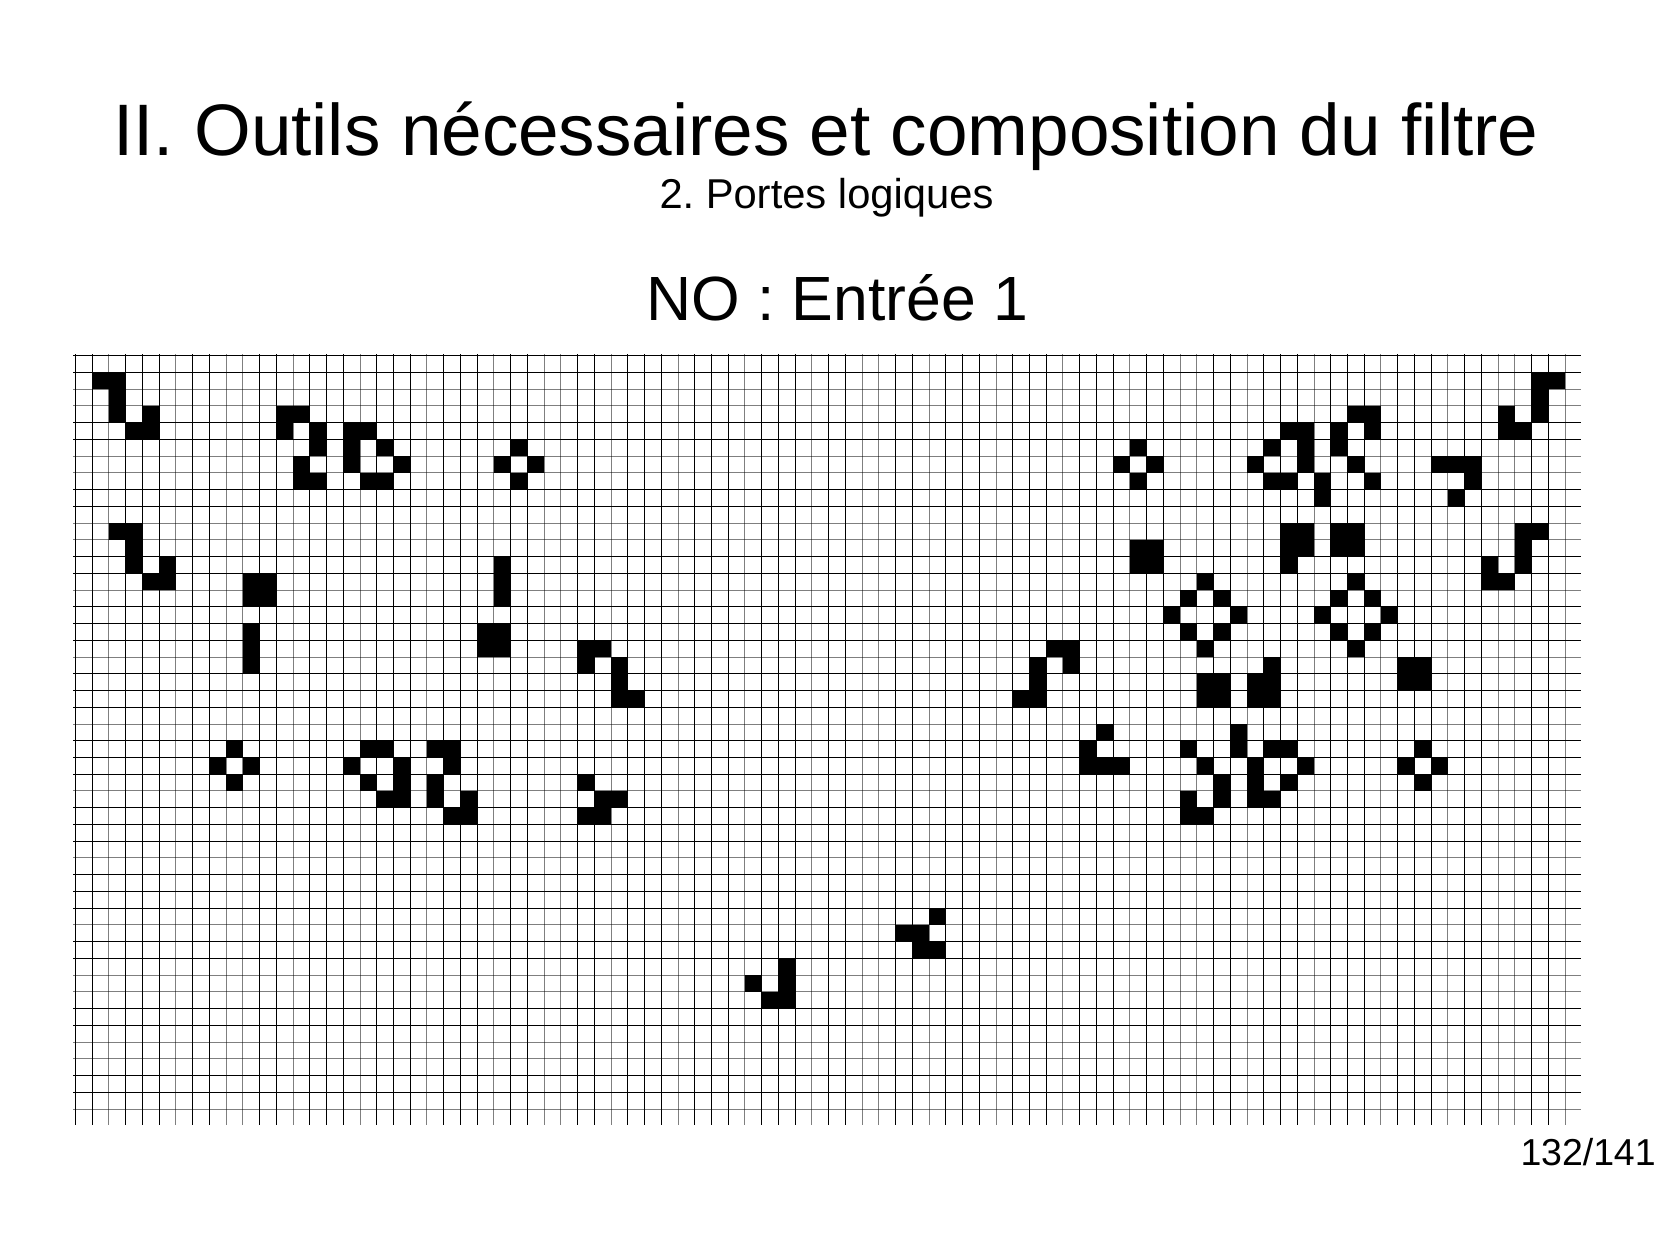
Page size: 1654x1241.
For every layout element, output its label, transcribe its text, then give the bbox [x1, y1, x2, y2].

text_box NO : Entrée 1 [631, 256, 1044, 342]
title II. Outils nécessaires et composition du filtre 2. Portes logiques [82, 49, 1571, 257]
text_box <number>/141 [1505, 1124, 1654, 1182]
picture [73, 354, 1581, 1125]
